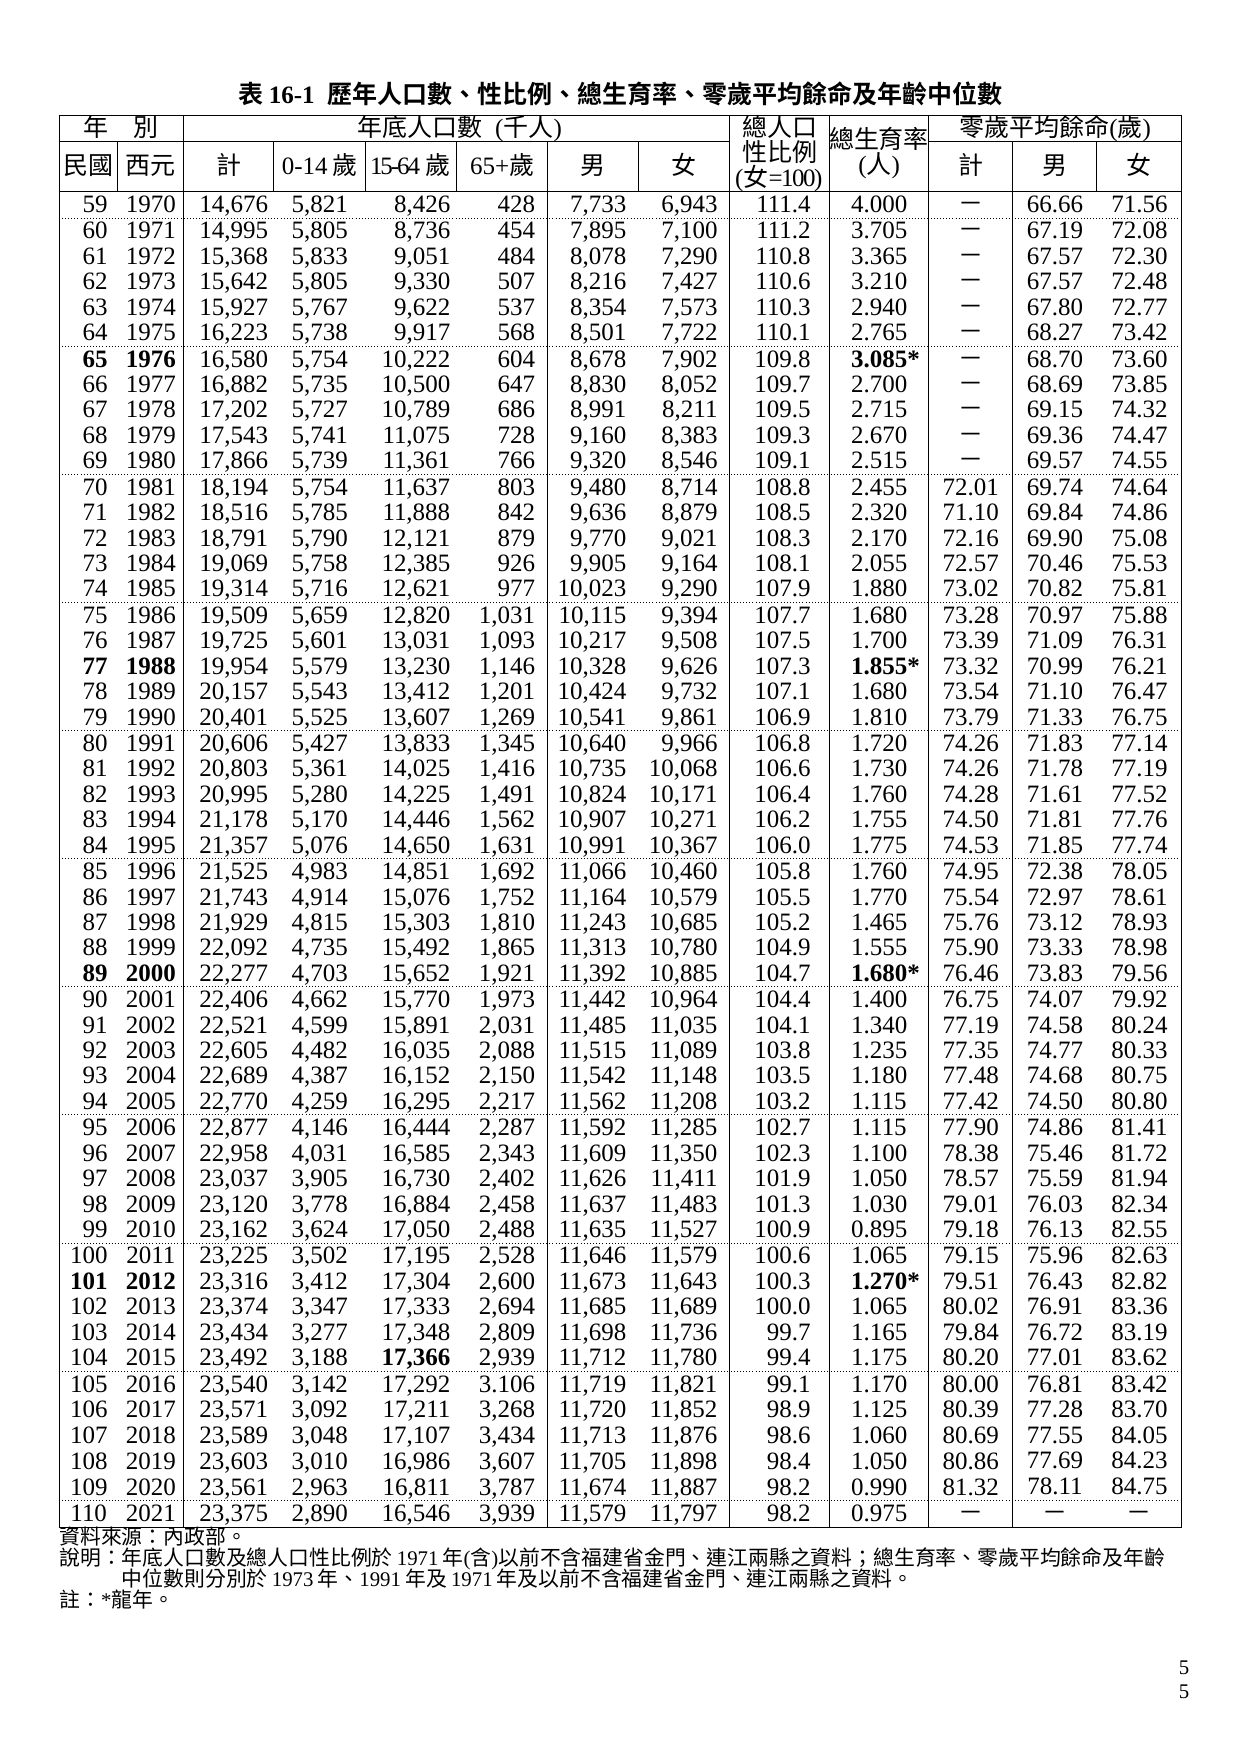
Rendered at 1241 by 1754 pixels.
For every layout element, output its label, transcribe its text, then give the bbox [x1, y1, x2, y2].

table_cell 73.12 [1013, 910, 1097, 935]
table_cell 11,689 [639, 1294, 729, 1320]
table_cell 77.74 [1097, 833, 1181, 858]
table_cell 879 [456, 526, 547, 551]
table_cell 1,345 [456, 730, 547, 756]
table_cell 7,290 [639, 244, 729, 269]
table_cell 80.80 [1097, 1089, 1181, 1114]
table_cell 4,387 [274, 1064, 365, 1089]
table_cell 100 [60, 1243, 118, 1269]
table_cell 105.8 [730, 858, 829, 884]
table_cell 1,491 [456, 782, 547, 807]
table_cell 78 [60, 679, 118, 704]
table_cell 70.99 [1013, 654, 1097, 679]
table_cell 106.6 [730, 756, 829, 782]
table_cell 104.1 [730, 1013, 829, 1038]
table_cell 15,368 [184, 244, 274, 269]
table_cell 11,148 [639, 1064, 729, 1089]
table_cell 8,830 [548, 372, 638, 397]
table_cell 98.2 [730, 1500, 829, 1527]
table_cell 107.3 [730, 654, 829, 679]
table_cell 2015 [118, 1345, 183, 1371]
table_cell 81.72 [1097, 1141, 1181, 1166]
table_cell 85 [60, 858, 118, 884]
table_cell 68.27 [1013, 320, 1097, 346]
table_cell 3,010 [274, 1449, 365, 1474]
table_cell 2,809 [456, 1320, 547, 1345]
table_cell 17,366 [365, 1345, 456, 1371]
table_cell 74.58 [1013, 1013, 1097, 1038]
table_cell 9,508 [639, 628, 729, 654]
table_cell 9,770 [548, 526, 638, 551]
table_cell 106.4 [730, 782, 829, 807]
table_cell 80.24 [1097, 1013, 1181, 1038]
table_cell 70.97 [1013, 602, 1097, 628]
table_cell 105.2 [730, 910, 829, 935]
table_cell 101 [60, 1269, 118, 1294]
table_cell 5,427 [274, 730, 365, 756]
table_cell 59 [60, 192, 118, 217]
table_cell 10,217 [548, 628, 638, 654]
table_cell 22,770 [184, 1089, 274, 1114]
table_cell 11,646 [548, 1243, 638, 1269]
table_cell 0.975 [830, 1500, 928, 1527]
table_cell 9,905 [548, 551, 638, 576]
table_cell 15,927 [184, 295, 274, 320]
table_header 年底人口數 (千人) [184, 116, 729, 141]
table_cell 78.98 [1097, 935, 1181, 961]
table_cell 76.47 [1097, 679, 1181, 704]
table_cell 1982 [118, 500, 183, 526]
table_cell 11,712 [548, 1345, 638, 1371]
table_cell 79.15 [929, 1243, 1012, 1269]
table_cell 2,488 [456, 1217, 547, 1242]
table_cell 11,780 [639, 1345, 729, 1371]
table_cell 74.68 [1013, 1064, 1097, 1089]
table_cell 11,720 [548, 1397, 638, 1422]
table_cell 9,320 [548, 448, 638, 474]
table_cell 98.4 [730, 1449, 829, 1474]
table_cell 18,516 [184, 500, 274, 526]
table_cell 5,754 [274, 474, 365, 500]
table_cell 77.55 [1013, 1423, 1097, 1448]
table_cell 5,833 [274, 244, 365, 269]
table_cell 20,401 [184, 705, 274, 730]
table_cell 1.165 [830, 1320, 928, 1345]
table_cell 76.43 [1013, 1269, 1097, 1294]
table_cell 4,482 [274, 1038, 365, 1063]
table_cell 82.55 [1097, 1217, 1181, 1242]
table_cell 10,023 [548, 576, 638, 602]
table_cell 9,917 [365, 320, 456, 346]
table_cell 15,303 [365, 910, 456, 935]
table_cell 647 [456, 372, 547, 397]
table_cell 11,075 [365, 423, 456, 448]
table_cell 73.33 [1013, 935, 1097, 961]
table_cell 74.32 [1097, 398, 1181, 423]
table_cell 107.9 [730, 576, 829, 602]
table_cell 1998 [118, 910, 183, 935]
table_cell 15,652 [365, 961, 456, 986]
table_cell 2013 [118, 1294, 183, 1320]
table_cell 1977 [118, 372, 183, 397]
table_cell － [929, 346, 1012, 372]
table_cell 110.1 [730, 320, 829, 346]
table_cell 5,741 [274, 423, 365, 448]
table_cell 11,609 [548, 1141, 638, 1166]
table_cell 1.555 [830, 935, 928, 961]
table_cell 11,685 [548, 1294, 638, 1320]
table_cell 11,876 [639, 1423, 729, 1448]
table_cell 11,719 [548, 1371, 638, 1397]
table_cell 1997 [118, 885, 183, 910]
table_cell 23,120 [184, 1192, 274, 1217]
table_cell 76.21 [1097, 654, 1181, 679]
table_cell 計 [929, 142, 1012, 191]
table_cell 3,347 [274, 1294, 365, 1320]
table_cell 1999 [118, 935, 183, 961]
table_cell 23,492 [184, 1345, 274, 1371]
table_cell 67.57 [1013, 269, 1097, 295]
table_cell 0.895 [830, 1217, 928, 1242]
table_cell 77.19 [1097, 756, 1181, 782]
table_cell 1976 [118, 346, 183, 372]
table_cell 75.88 [1097, 602, 1181, 628]
table_cell 10,780 [639, 935, 729, 961]
table_cell 72.08 [1097, 218, 1181, 244]
table_cell 15,642 [184, 269, 274, 295]
table_cell 90 [60, 986, 118, 1013]
table_cell 11,527 [639, 1217, 729, 1242]
table_cell 7,895 [548, 218, 638, 244]
table_cell 1988 [118, 654, 183, 679]
table_cell 60 [60, 218, 118, 244]
table_cell 1980 [118, 448, 183, 474]
table_cell 16,295 [365, 1089, 456, 1114]
table_cell 5,785 [274, 500, 365, 526]
table_cell 21,357 [184, 833, 274, 858]
table_cell 6,943 [639, 192, 729, 217]
table_cell 106 [60, 1397, 118, 1422]
table_cell 5,805 [274, 269, 365, 295]
table_cell 17,050 [365, 1217, 456, 1242]
table_cell 8,501 [548, 320, 638, 346]
table_cell 8,736 [365, 218, 456, 244]
table_cell 70.82 [1013, 576, 1097, 602]
table_cell 81.94 [1097, 1166, 1181, 1192]
table_cell 12,385 [365, 551, 456, 576]
table_cell 108.8 [730, 474, 829, 500]
table_cell 2,217 [456, 1089, 547, 1114]
table_cell 22,521 [184, 1013, 274, 1038]
table_cell 74.95 [929, 858, 1012, 884]
table_cell 84 [60, 833, 118, 858]
table_cell 16,811 [365, 1474, 456, 1500]
table_cell 74.86 [1013, 1114, 1097, 1141]
table_cell 1.180 [830, 1064, 928, 1089]
table_cell 13,833 [365, 730, 456, 756]
table_cell 78.38 [929, 1141, 1012, 1166]
table_cell 16,546 [365, 1500, 456, 1527]
table_cell 10,789 [365, 398, 456, 423]
table_cell 2005 [118, 1089, 183, 1114]
table_cell 9,394 [639, 602, 729, 628]
table_cell 104.9 [730, 935, 829, 961]
table_cell 10,964 [639, 986, 729, 1013]
table_cell 5,525 [274, 705, 365, 730]
text 資料來源：內政部。 [59, 1528, 1181, 1549]
table_cell 11,208 [639, 1089, 729, 1114]
table_cell 1.770 [830, 885, 928, 910]
table_cell 7,722 [639, 320, 729, 346]
table_cell 9,480 [548, 474, 638, 500]
table_cell 23,434 [184, 1320, 274, 1345]
table_cell 10,579 [639, 885, 729, 910]
table_cell 2002 [118, 1013, 183, 1038]
table_cell 11,888 [365, 500, 456, 526]
table_cell 1,201 [456, 679, 547, 704]
table_cell 94 [60, 1089, 118, 1114]
table_cell 西元 [118, 142, 183, 191]
table_cell 454 [456, 218, 547, 244]
table_cell 105.5 [730, 885, 829, 910]
table_cell 75.90 [929, 935, 1012, 961]
table_cell 103.2 [730, 1089, 829, 1114]
table_cell 16,884 [365, 1192, 456, 1217]
table_cell 80.86 [929, 1449, 1012, 1474]
table_cell 9,966 [639, 730, 729, 756]
table_cell 計 [184, 142, 273, 191]
table_cell 5,280 [274, 782, 365, 807]
table_cell 2021 [118, 1500, 183, 1527]
table_cell 17,304 [365, 1269, 456, 1294]
table_cell 71.78 [1013, 756, 1097, 782]
table_cell 78.05 [1097, 858, 1181, 884]
table_cell 71.61 [1013, 782, 1097, 807]
table_cell 13,412 [365, 679, 456, 704]
table_cell 109 [60, 1474, 118, 1500]
table_cell 5,601 [274, 628, 365, 654]
table_cell 1,692 [456, 858, 547, 884]
table_cell 77.28 [1013, 1397, 1097, 1422]
table_cell 1.680 [830, 602, 928, 628]
table_cell 82.82 [1097, 1269, 1181, 1294]
table_cell 13,607 [365, 705, 456, 730]
table_cell 73.39 [929, 628, 1012, 654]
table_cell 66.66 [1013, 192, 1097, 217]
table_cell 16,035 [365, 1038, 456, 1063]
table_cell 73.02 [929, 576, 1012, 602]
table_cell 11,164 [548, 885, 638, 910]
table_cell 1,031 [456, 602, 547, 628]
table_cell 537 [456, 295, 547, 320]
table_cell 3,142 [274, 1371, 365, 1397]
table_cell 2,528 [456, 1243, 547, 1269]
table_cell 69.84 [1013, 500, 1097, 526]
table_cell 17,107 [365, 1423, 456, 1448]
table_cell 1975 [118, 320, 183, 346]
table_cell 11,361 [365, 448, 456, 474]
table_cell 11,643 [639, 1269, 729, 1294]
table_cell 9,160 [548, 423, 638, 448]
table_cell 22,092 [184, 935, 274, 961]
table_cell 5,805 [274, 218, 365, 244]
table_cell 99.1 [730, 1371, 829, 1397]
table_cell 2,963 [274, 1474, 365, 1500]
table_cell 2014 [118, 1320, 183, 1345]
table_cell 1.065 [830, 1243, 928, 1269]
table_cell 15,891 [365, 1013, 456, 1038]
table_cell 4,914 [274, 885, 365, 910]
table_cell 8,991 [548, 398, 638, 423]
table_cell 1.065 [830, 1294, 928, 1320]
table_cell 77.90 [929, 1114, 1012, 1141]
table_cell 23,375 [184, 1500, 274, 1527]
table_cell 71.85 [1013, 833, 1097, 858]
table_cell 73.42 [1097, 320, 1181, 346]
table_cell 84.05 [1097, 1423, 1181, 1448]
table_cell 842 [456, 500, 547, 526]
table_cell 10,271 [639, 807, 729, 833]
table_cell 81 [60, 756, 118, 782]
table_cell 14,676 [184, 192, 274, 217]
table_cell 23,037 [184, 1166, 274, 1192]
table_cell 21,743 [184, 885, 274, 910]
table_cell 1.115 [830, 1089, 928, 1114]
table_cell 1.760 [830, 782, 928, 807]
table_cell 16,882 [184, 372, 274, 397]
table_cell 79.56 [1097, 961, 1181, 986]
table_cell 22,605 [184, 1038, 274, 1063]
table_cell 5,076 [274, 833, 365, 858]
table_cell 104.7 [730, 961, 829, 986]
table_cell 70.46 [1013, 551, 1097, 576]
table_cell 11,898 [639, 1449, 729, 1474]
table_cell 766 [456, 448, 547, 474]
table_cell 7,902 [639, 346, 729, 372]
table_cell 73.54 [929, 679, 1012, 704]
table_cell 76.31 [1097, 628, 1181, 654]
table_cell 1992 [118, 756, 183, 782]
table_cell － [929, 1500, 1012, 1527]
table_cell 110.3 [730, 295, 829, 320]
table_header 總人口 性比例 (女=100) [730, 116, 829, 191]
table_cell － [929, 320, 1012, 346]
table_cell 78.57 [929, 1166, 1012, 1192]
table_cell 11,635 [548, 1217, 638, 1242]
table_cell 17,292 [365, 1371, 456, 1397]
table_cell 10,460 [639, 858, 729, 884]
table_cell 4,703 [274, 961, 365, 986]
text 註：*龍年。 [59, 1590, 1181, 1611]
table_cell 73.79 [929, 705, 1012, 730]
table_cell 16,585 [365, 1141, 456, 1166]
table_cell 10,685 [639, 910, 729, 935]
table_cell 76.72 [1013, 1320, 1097, 1345]
table_cell 22,958 [184, 1141, 274, 1166]
table_cell 2011 [118, 1243, 183, 1269]
table_cell 65 [60, 346, 118, 372]
table_cell 10,171 [639, 782, 729, 807]
table_cell 23,162 [184, 1217, 274, 1242]
table_cell 12,621 [365, 576, 456, 602]
table_cell 16,444 [365, 1114, 456, 1141]
table_cell 11,243 [548, 910, 638, 935]
table_cell 2.055 [830, 551, 928, 576]
table_cell 9,861 [639, 705, 729, 730]
table_cell 4,146 [274, 1114, 365, 1141]
table_cell － [929, 448, 1012, 474]
table_cell 69.90 [1013, 526, 1097, 551]
table_cell 78.93 [1097, 910, 1181, 935]
table_cell 1,752 [456, 885, 547, 910]
table_cell 13,230 [365, 654, 456, 679]
table_cell 76.13 [1013, 1217, 1097, 1242]
table_cell 74.77 [1013, 1038, 1097, 1063]
table_cell － [929, 192, 1012, 217]
table_cell 67.80 [1013, 295, 1097, 320]
table_cell 102.7 [730, 1114, 829, 1141]
table_cell 1.340 [830, 1013, 928, 1038]
table_cell 23,225 [184, 1243, 274, 1269]
table_cell 62 [60, 269, 118, 295]
table_cell 2.940 [830, 295, 928, 320]
table_cell 79.01 [929, 1192, 1012, 1217]
table_cell 1,865 [456, 935, 547, 961]
table_cell 11,637 [365, 474, 456, 500]
table_cell 78.61 [1097, 885, 1181, 910]
table_cell 3,188 [274, 1345, 365, 1371]
table_cell 73.28 [929, 602, 1012, 628]
table_cell 5,767 [274, 295, 365, 320]
table_cell 98.6 [730, 1423, 829, 1448]
table_cell 1.810 [830, 705, 928, 730]
table_cell 75.53 [1097, 551, 1181, 576]
table_cell 71.10 [1013, 679, 1097, 704]
table_cell 15,770 [365, 986, 456, 1013]
table_cell 72.57 [929, 551, 1012, 576]
table_cell 19,509 [184, 602, 274, 628]
table_cell 23,571 [184, 1397, 274, 1422]
table_cell 22,406 [184, 986, 274, 1013]
table_cell 1993 [118, 782, 183, 807]
table_cell 11,442 [548, 986, 638, 1013]
table_cell 1,562 [456, 807, 547, 833]
table_cell 70 [60, 474, 118, 500]
table_cell 23,561 [184, 1474, 274, 1500]
table_cell 14,650 [365, 833, 456, 858]
table_cell 14,446 [365, 807, 456, 833]
table_cell 1,810 [456, 910, 547, 935]
table_cell 74.86 [1097, 500, 1181, 526]
table_cell 19,954 [184, 654, 274, 679]
table_cell 77 [60, 654, 118, 679]
table_cell 4.000 [830, 192, 928, 217]
table_cell 4,735 [274, 935, 365, 961]
table_cell 3,268 [456, 1397, 547, 1422]
table_header 零歲平均餘命(歲) [929, 116, 1181, 141]
table_cell 1986 [118, 602, 183, 628]
table_cell 9,290 [639, 576, 729, 602]
table_cell 100.0 [730, 1294, 829, 1320]
table_cell 74 [60, 576, 118, 602]
table_cell 4,662 [274, 986, 365, 1013]
table_cell 17,348 [365, 1320, 456, 1345]
table_cell 73.32 [929, 654, 1012, 679]
table_cell 74.07 [1013, 986, 1097, 1013]
table_cell 11,705 [548, 1449, 638, 1474]
table_cell 2,088 [456, 1038, 547, 1063]
table_cell 106.9 [730, 705, 829, 730]
table_cell 10,640 [548, 730, 638, 756]
table_cell 4,599 [274, 1013, 365, 1038]
table_cell 11,089 [639, 1038, 729, 1063]
table_cell 20,995 [184, 782, 274, 807]
table_cell 102 [60, 1294, 118, 1320]
table_cell 74.50 [1013, 1089, 1097, 1114]
table_cell 10,824 [548, 782, 638, 807]
table_cell 1.760 [830, 858, 928, 884]
table_cell 3,787 [456, 1474, 547, 1500]
table_cell 2017 [118, 1397, 183, 1422]
table_cell 111.4 [730, 192, 829, 217]
table_cell 16,223 [184, 320, 274, 346]
table_cell 22,877 [184, 1114, 274, 1141]
table_cell 2001 [118, 986, 183, 1013]
table_cell 66 [60, 372, 118, 397]
table_cell 3.085* [830, 346, 928, 372]
table_cell 78.11 [1013, 1474, 1097, 1500]
table_cell 101.3 [730, 1192, 829, 1217]
table_cell 3,048 [274, 1423, 365, 1448]
table_cell 8,078 [548, 244, 638, 269]
table_cell 71.10 [929, 500, 1012, 526]
table_cell 14,995 [184, 218, 274, 244]
table_cell 84.23 [1097, 1449, 1181, 1474]
table_cell 14,851 [365, 858, 456, 884]
table_cell 11,515 [548, 1038, 638, 1063]
table_cell 74.26 [929, 756, 1012, 782]
table_cell 3.365 [830, 244, 928, 269]
table_cell 1.235 [830, 1038, 928, 1063]
table_cell 3,092 [274, 1397, 365, 1422]
table_cell 5,735 [274, 372, 365, 397]
table_cell 76.75 [1097, 705, 1181, 730]
table_cell 104.4 [730, 986, 829, 1013]
table_cell 1970 [118, 192, 183, 217]
table_cell 72.97 [1013, 885, 1097, 910]
table_cell 17,866 [184, 448, 274, 474]
table_cell 80.00 [929, 1371, 1012, 1397]
table_cell 5,659 [274, 602, 365, 628]
table_cell 1.680* [830, 961, 928, 986]
table_cell 11,736 [639, 1320, 729, 1345]
table_cell 1.775 [830, 833, 928, 858]
table_cell 3.210 [830, 269, 928, 295]
table_cell 74.47 [1097, 423, 1181, 448]
table_cell 21,178 [184, 807, 274, 833]
table_cell 100.6 [730, 1243, 829, 1269]
table_cell 10,328 [548, 654, 638, 679]
table_cell 2012 [118, 1269, 183, 1294]
table_cell 2.765 [830, 320, 928, 346]
table_cell 11,035 [639, 1013, 729, 1038]
table_cell 72.16 [929, 526, 1012, 551]
table_cell 1,921 [456, 961, 547, 986]
table_cell 11,852 [639, 1397, 729, 1422]
table_cell 80.20 [929, 1345, 1012, 1371]
table_cell 5,739 [274, 448, 365, 474]
table_cell － [929, 218, 1012, 244]
table_cell 74.53 [929, 833, 1012, 858]
table_cell 12,820 [365, 602, 456, 628]
table_cell 69 [60, 448, 118, 474]
table_cell 11,674 [548, 1474, 638, 1500]
table_cell 84.75 [1097, 1474, 1181, 1500]
table_cell 81.41 [1097, 1114, 1181, 1141]
table_cell 926 [456, 551, 547, 576]
table_cell 10,991 [548, 833, 638, 858]
table_cell 79.18 [929, 1217, 1012, 1242]
table_cell 10,222 [365, 346, 456, 372]
table_cell 2,150 [456, 1064, 547, 1089]
table_cell 97 [60, 1166, 118, 1192]
table_cell 1.465 [830, 910, 928, 935]
table_cell 9,164 [639, 551, 729, 576]
table_cell 2,343 [456, 1141, 547, 1166]
table_cell 77.19 [929, 1013, 1012, 1038]
table_cell 81.32 [929, 1474, 1012, 1500]
table_cell 男 [1013, 142, 1096, 191]
table_cell 1985 [118, 576, 183, 602]
table_cell 1,631 [456, 833, 547, 858]
table_cell 1.100 [830, 1141, 928, 1166]
table_cell 728 [456, 423, 547, 448]
table_cell 82 [60, 782, 118, 807]
table_cell 79.92 [1097, 986, 1181, 1013]
table_cell 75.59 [1013, 1166, 1097, 1192]
table_cell 68.69 [1013, 372, 1097, 397]
table_cell 507 [456, 269, 547, 295]
table_cell 71.81 [1013, 807, 1097, 833]
table_cell 9,622 [365, 295, 456, 320]
table_cell 71.09 [1013, 628, 1097, 654]
table_cell 83 [60, 807, 118, 833]
table_cell 1.855* [830, 654, 928, 679]
table_cell 105 [60, 1371, 118, 1397]
table_cell 95 [60, 1114, 118, 1141]
table_cell 17,543 [184, 423, 274, 448]
table_cell 17,202 [184, 398, 274, 423]
table_cell － [1097, 1500, 1181, 1527]
table_cell 72.77 [1097, 295, 1181, 320]
table_cell 1.170 [830, 1371, 928, 1397]
table_cell 73 [60, 551, 118, 576]
table_cell 109.1 [730, 448, 829, 474]
table_cell 1991 [118, 730, 183, 756]
table_cell 10,907 [548, 807, 638, 833]
table_cell 7,100 [639, 218, 729, 244]
table_cell 75.76 [929, 910, 1012, 935]
table_cell 71.83 [1013, 730, 1097, 756]
table_cell 11,797 [639, 1500, 729, 1527]
table_cell 2006 [118, 1114, 183, 1141]
table_cell 74.64 [1097, 474, 1181, 500]
table_cell 1984 [118, 551, 183, 576]
table_cell 20,803 [184, 756, 274, 782]
table_cell 8,052 [639, 372, 729, 397]
table_cell 1971 [118, 218, 183, 244]
table_cell 8,211 [639, 398, 729, 423]
table_cell 1981 [118, 474, 183, 500]
table_cell 1.175 [830, 1345, 928, 1371]
table_cell 107 [60, 1423, 118, 1448]
table_cell 5,543 [274, 679, 365, 704]
table_cell 3.705 [830, 218, 928, 244]
table_cell 11,579 [548, 1500, 638, 1527]
table_cell 72 [60, 526, 118, 551]
table_cell 1,973 [456, 986, 547, 1013]
table_cell 1.030 [830, 1192, 928, 1217]
table_cell 77.52 [1097, 782, 1181, 807]
table_cell 1974 [118, 295, 183, 320]
table_cell 7,573 [639, 295, 729, 320]
table_cell 23,603 [184, 1449, 274, 1474]
table_cell 11,542 [548, 1064, 638, 1089]
table_cell 23,540 [184, 1371, 274, 1397]
table_cell 71.56 [1097, 192, 1181, 217]
table_cell 8,879 [639, 500, 729, 526]
table_cell 18,791 [184, 526, 274, 551]
table_cell 11,821 [639, 1371, 729, 1397]
table_cell 1996 [118, 858, 183, 884]
table_cell 4,815 [274, 910, 365, 935]
table_cell 5,758 [274, 551, 365, 576]
table_cell 88 [60, 935, 118, 961]
table_cell 20,606 [184, 730, 274, 756]
table_cell 61 [60, 244, 118, 269]
table_cell 1.700 [830, 628, 928, 654]
table_cell 3,778 [274, 1192, 365, 1217]
table_cell 2.170 [830, 526, 928, 551]
table_cell 89 [60, 961, 118, 986]
table_cell 2019 [118, 1449, 183, 1474]
table_cell 1.880 [830, 576, 928, 602]
table_cell 8,354 [548, 295, 638, 320]
table_cell 803 [456, 474, 547, 500]
table_cell 15,076 [365, 885, 456, 910]
table_cell 1.125 [830, 1397, 928, 1422]
table_cell 74.26 [929, 730, 1012, 756]
table_cell 11,713 [548, 1423, 638, 1448]
table_cell 22,689 [184, 1064, 274, 1089]
table_cell 11,392 [548, 961, 638, 986]
table_cell 1.050 [830, 1449, 928, 1474]
table_cell 11,285 [639, 1114, 729, 1141]
table_cell 11,579 [639, 1243, 729, 1269]
table_cell 1979 [118, 423, 183, 448]
table_cell 111.2 [730, 218, 829, 244]
table_cell 72.38 [1013, 858, 1097, 884]
table_cell － [929, 423, 1012, 448]
table_header 總生育率 (人) [830, 116, 928, 191]
table_cell 75.54 [929, 885, 1012, 910]
table_cell 女 [639, 142, 729, 191]
table_cell 106.2 [730, 807, 829, 833]
table_cell 103 [60, 1320, 118, 1345]
table_cell 17,211 [365, 1397, 456, 1422]
table_cell 91 [60, 1013, 118, 1038]
table_cell 5,727 [274, 398, 365, 423]
table_cell 2018 [118, 1423, 183, 1448]
table_cell 2.700 [830, 372, 928, 397]
table_cell 11,626 [548, 1166, 638, 1192]
table_cell 1989 [118, 679, 183, 704]
table_cell 3,434 [456, 1423, 547, 1448]
table_cell 977 [456, 576, 547, 602]
table_cell 67.57 [1013, 244, 1097, 269]
table_cell 5,170 [274, 807, 365, 833]
table_cell 9,732 [639, 679, 729, 704]
table_cell 73.60 [1097, 346, 1181, 372]
table_cell 80.75 [1097, 1064, 1181, 1089]
table_cell 18,194 [184, 474, 274, 500]
table_cell 2007 [118, 1141, 183, 1166]
table_cell 67.19 [1013, 218, 1097, 244]
table_cell 2.515 [830, 448, 928, 474]
table_cell 102.3 [730, 1141, 829, 1166]
table_cell 1.680 [830, 679, 928, 704]
table_cell 109.8 [730, 346, 829, 372]
table_cell 68 [60, 423, 118, 448]
table_cell 12,121 [365, 526, 456, 551]
table_cell 1990 [118, 705, 183, 730]
table_cell 9,051 [365, 244, 456, 269]
table_cell 10,500 [365, 372, 456, 397]
table_cell 4,259 [274, 1089, 365, 1114]
table_cell 77.76 [1097, 807, 1181, 833]
table_cell 8,426 [365, 192, 456, 217]
table_cell 21,929 [184, 910, 274, 935]
table_cell 110.6 [730, 269, 829, 295]
table_cell 93 [60, 1064, 118, 1089]
table_cell 5,738 [274, 320, 365, 346]
table_cell 22,277 [184, 961, 274, 986]
table_cell 16,580 [184, 346, 274, 372]
table_cell 2,458 [456, 1192, 547, 1217]
table_cell 108.3 [730, 526, 829, 551]
table_cell 72.30 [1097, 244, 1181, 269]
table_cell 100.3 [730, 1269, 829, 1294]
table_cell 8,383 [639, 423, 729, 448]
table_cell 80.02 [929, 1294, 1012, 1320]
table_header 年 別 [60, 116, 183, 141]
table_cell 3.106 [456, 1371, 547, 1397]
table_cell 73.83 [1013, 961, 1097, 986]
table_cell － [1013, 1500, 1097, 1527]
table_cell 1983 [118, 526, 183, 551]
table_cell 8,216 [548, 269, 638, 295]
table_cell 11,887 [639, 1474, 729, 1500]
table_cell 2009 [118, 1192, 183, 1217]
table_cell 1.050 [830, 1166, 928, 1192]
table_cell 1973 [118, 269, 183, 295]
table_cell 9,330 [365, 269, 456, 295]
table_cell 5,821 [274, 192, 365, 217]
table_cell 5,790 [274, 526, 365, 551]
table_cell 3,939 [456, 1500, 547, 1527]
table_cell 604 [456, 346, 547, 372]
table_cell 女 [1097, 142, 1181, 191]
table_cell 83.19 [1097, 1320, 1181, 1345]
table_cell － [929, 244, 1012, 269]
table_cell 15-64歲 [366, 142, 456, 191]
table_cell 110 [60, 1500, 118, 1527]
table_cell 107.7 [730, 602, 829, 628]
table_cell 83.36 [1097, 1294, 1181, 1320]
table_cell 16,986 [365, 1449, 456, 1474]
table_cell 4,031 [274, 1141, 365, 1166]
table_cell 2.715 [830, 398, 928, 423]
table_cell 72.48 [1097, 269, 1181, 295]
table_cell 2.455 [830, 474, 928, 500]
table_cell 79 [60, 705, 118, 730]
table_cell 1.115 [830, 1114, 928, 1141]
table_cell 2,890 [274, 1500, 365, 1527]
table_cell 69.36 [1013, 423, 1097, 448]
table_cell 109.7 [730, 372, 829, 397]
table_cell 104 [60, 1345, 118, 1371]
table_cell 110.8 [730, 244, 829, 269]
table_cell 11,066 [548, 858, 638, 884]
table_cell 76.46 [929, 961, 1012, 986]
table_cell 9,636 [548, 500, 638, 526]
table_cell 76.03 [1013, 1192, 1097, 1217]
table_cell 72.01 [929, 474, 1012, 500]
table_cell 109.5 [730, 398, 829, 423]
table_cell 9,021 [639, 526, 729, 551]
table_cell 484 [456, 244, 547, 269]
table_cell 77.48 [929, 1064, 1012, 1089]
table_cell 3,905 [274, 1166, 365, 1192]
table_cell 2.670 [830, 423, 928, 448]
table_cell 87 [60, 910, 118, 935]
table_cell 8,714 [639, 474, 729, 500]
table_cell 108.1 [730, 551, 829, 576]
table_cell － [929, 398, 1012, 423]
table_cell 76.91 [1013, 1294, 1097, 1320]
table_cell 20,157 [184, 679, 274, 704]
table_cell 99 [60, 1217, 118, 1242]
table_cell 3,624 [274, 1217, 365, 1242]
table_cell 69.15 [1013, 398, 1097, 423]
text 說明：年底人口數及總人口性比例於1971年(含)以前不含福建省金門、連江兩縣之資料；總生育率、零歲平均餘命及年齡中位數則分別於1973年、1991年及1971年及以前不含福建省金門、連江兩縣之資料。 [59, 1549, 1181, 1590]
table_cell 75.46 [1013, 1141, 1097, 1166]
table_cell 0.990 [830, 1474, 928, 1500]
table_cell 10,541 [548, 705, 638, 730]
table_cell 108 [60, 1449, 118, 1474]
table_cell 11,592 [548, 1114, 638, 1141]
table_cell 男 [548, 142, 638, 191]
table_cell 83.42 [1097, 1371, 1181, 1397]
table_cell 民國 [60, 142, 117, 191]
table_cell 1.270* [830, 1269, 928, 1294]
table_cell 2010 [118, 1217, 183, 1242]
table_cell 2,694 [456, 1294, 547, 1320]
table_cell 82.63 [1097, 1243, 1181, 1269]
table_cell 71.33 [1013, 705, 1097, 730]
table_cell 101.9 [730, 1166, 829, 1192]
table_cell 1.400 [830, 986, 928, 1013]
table_cell 1.730 [830, 756, 928, 782]
table_cell 83.70 [1097, 1397, 1181, 1422]
table_cell 7,427 [639, 269, 729, 295]
table_cell 1972 [118, 244, 183, 269]
table_cell 686 [456, 398, 547, 423]
table_cell 69.57 [1013, 448, 1097, 474]
table_cell 11,483 [639, 1192, 729, 1217]
table_cell 1994 [118, 807, 183, 833]
table_cell 3,412 [274, 1269, 365, 1294]
table_cell 99.4 [730, 1345, 829, 1371]
table_cell 74.50 [929, 807, 1012, 833]
table_cell 98.9 [730, 1397, 829, 1422]
table_cell 11,411 [639, 1166, 729, 1192]
table_cell 106.0 [730, 833, 829, 858]
table_cell 67 [60, 398, 118, 423]
table_cell 83.62 [1097, 1345, 1181, 1371]
table_cell 11,673 [548, 1269, 638, 1294]
table_cell 5,716 [274, 576, 365, 602]
table_cell 76.75 [929, 986, 1012, 1013]
table_cell 71 [60, 500, 118, 526]
table_cell 64 [60, 320, 118, 346]
table_cell 19,725 [184, 628, 274, 654]
table_cell 1,146 [456, 654, 547, 679]
table_cell 2.320 [830, 500, 928, 526]
table_cell 1,416 [456, 756, 547, 782]
table_cell 16,730 [365, 1166, 456, 1192]
table_cell 11,698 [548, 1320, 638, 1345]
table_cell 63 [60, 295, 118, 320]
table_cell 23,374 [184, 1294, 274, 1320]
table_cell － [929, 269, 1012, 295]
table_cell 2008 [118, 1166, 183, 1192]
table_cell 8,678 [548, 346, 638, 372]
table_cell 68.70 [1013, 346, 1097, 372]
table_cell 108.5 [730, 500, 829, 526]
table_cell － [929, 295, 1012, 320]
table_cell 109.3 [730, 423, 829, 448]
table_cell 17,333 [365, 1294, 456, 1320]
table_cell 1,269 [456, 705, 547, 730]
table_cell 5,361 [274, 756, 365, 782]
table_cell 8,546 [639, 448, 729, 474]
table_cell 99.7 [730, 1320, 829, 1345]
table_cell 14,025 [365, 756, 456, 782]
table_cell 96 [60, 1141, 118, 1166]
table_cell 10,885 [639, 961, 729, 986]
table_cell 13,031 [365, 628, 456, 654]
table_cell 98.2 [730, 1474, 829, 1500]
table_cell 77.69 [1013, 1449, 1097, 1474]
table_cell 1995 [118, 833, 183, 858]
table_cell 1.755 [830, 807, 928, 833]
table_cell 11,485 [548, 1013, 638, 1038]
table_cell 23,589 [184, 1423, 274, 1448]
table_cell 69.74 [1013, 474, 1097, 500]
table_cell 98 [60, 1192, 118, 1217]
table_cell 7,733 [548, 192, 638, 217]
table_cell 2,402 [456, 1166, 547, 1192]
table_cell 428 [456, 192, 547, 217]
table_cell 14,225 [365, 782, 456, 807]
table_cell 3,607 [456, 1449, 547, 1474]
table_cell 5,754 [274, 346, 365, 372]
table_cell 2020 [118, 1474, 183, 1500]
table_cell 11,313 [548, 935, 638, 961]
table_cell 107.5 [730, 628, 829, 654]
table_cell 74.55 [1097, 448, 1181, 474]
table_cell 75.96 [1013, 1243, 1097, 1269]
table_cell 92 [60, 1038, 118, 1063]
table_cell 82.34 [1097, 1192, 1181, 1217]
table_cell 2003 [118, 1038, 183, 1063]
table_cell 2,287 [456, 1114, 547, 1141]
table_cell 3,277 [274, 1320, 365, 1345]
table_cell 9,626 [639, 654, 729, 679]
table_cell 2,939 [456, 1345, 547, 1371]
table_cell 2,031 [456, 1013, 547, 1038]
table_cell 106.8 [730, 730, 829, 756]
table_cell 17,195 [365, 1243, 456, 1269]
table_cell 10,367 [639, 833, 729, 858]
table_cell 1978 [118, 398, 183, 423]
table_cell 16,152 [365, 1064, 456, 1089]
table_cell 4,983 [274, 858, 365, 884]
table_cell 77.35 [929, 1038, 1012, 1063]
table_cell 10,424 [548, 679, 638, 704]
table_cell 80.39 [929, 1397, 1012, 1422]
table_cell 11,562 [548, 1089, 638, 1114]
table_cell 65+歲 [457, 142, 547, 191]
table_cell 75.81 [1097, 576, 1181, 602]
table_cell 77.42 [929, 1089, 1012, 1114]
table_cell 5,579 [274, 654, 365, 679]
table_cell 15,492 [365, 935, 456, 961]
table_cell 76 [60, 628, 118, 654]
table_cell 3,502 [274, 1243, 365, 1269]
table_cell 23,316 [184, 1269, 274, 1294]
table_cell 80 [60, 730, 118, 756]
table_cell 1987 [118, 628, 183, 654]
table_cell 21,525 [184, 858, 274, 884]
table_cell 10,735 [548, 756, 638, 782]
table_cell 10,068 [639, 756, 729, 782]
table_cell 2004 [118, 1064, 183, 1089]
table_cell 0-14歲 [274, 142, 365, 191]
table_cell 11,637 [548, 1192, 638, 1217]
table_cell 107.1 [730, 679, 829, 704]
table_cell 103.8 [730, 1038, 829, 1063]
table_cell 2000 [118, 961, 183, 986]
table_cell 75.08 [1097, 526, 1181, 551]
table_cell 100.9 [730, 1217, 829, 1242]
table_cell 77.01 [1013, 1345, 1097, 1371]
table_cell 10,115 [548, 602, 638, 628]
table_cell 79.84 [929, 1320, 1012, 1345]
table_cell 19,069 [184, 551, 274, 576]
table_cell 2,600 [456, 1269, 547, 1294]
table_cell 75 [60, 602, 118, 628]
table_cell 2016 [118, 1371, 183, 1397]
table_cell 568 [456, 320, 547, 346]
table_cell 73.85 [1097, 372, 1181, 397]
table_cell 1,093 [456, 628, 547, 654]
table_cell 103.5 [730, 1064, 829, 1089]
table_cell 77.14 [1097, 730, 1181, 756]
table_cell 74.28 [929, 782, 1012, 807]
table_cell 80.69 [929, 1423, 1012, 1448]
table_cell 1.060 [830, 1423, 928, 1448]
table_cell － [929, 372, 1012, 397]
table_cell 11,350 [639, 1141, 729, 1166]
table_cell 86 [60, 885, 118, 910]
table_cell 80.33 [1097, 1038, 1181, 1063]
text 表16-1 歷年人口數、性比例、總生育率、零歲平均餘命及年齡中位數 [59, 75, 1181, 111]
table_cell 1.720 [830, 730, 928, 756]
table_cell 76.81 [1013, 1371, 1097, 1397]
table_cell 79.51 [929, 1269, 1012, 1294]
table_cell 19,314 [184, 576, 274, 602]
